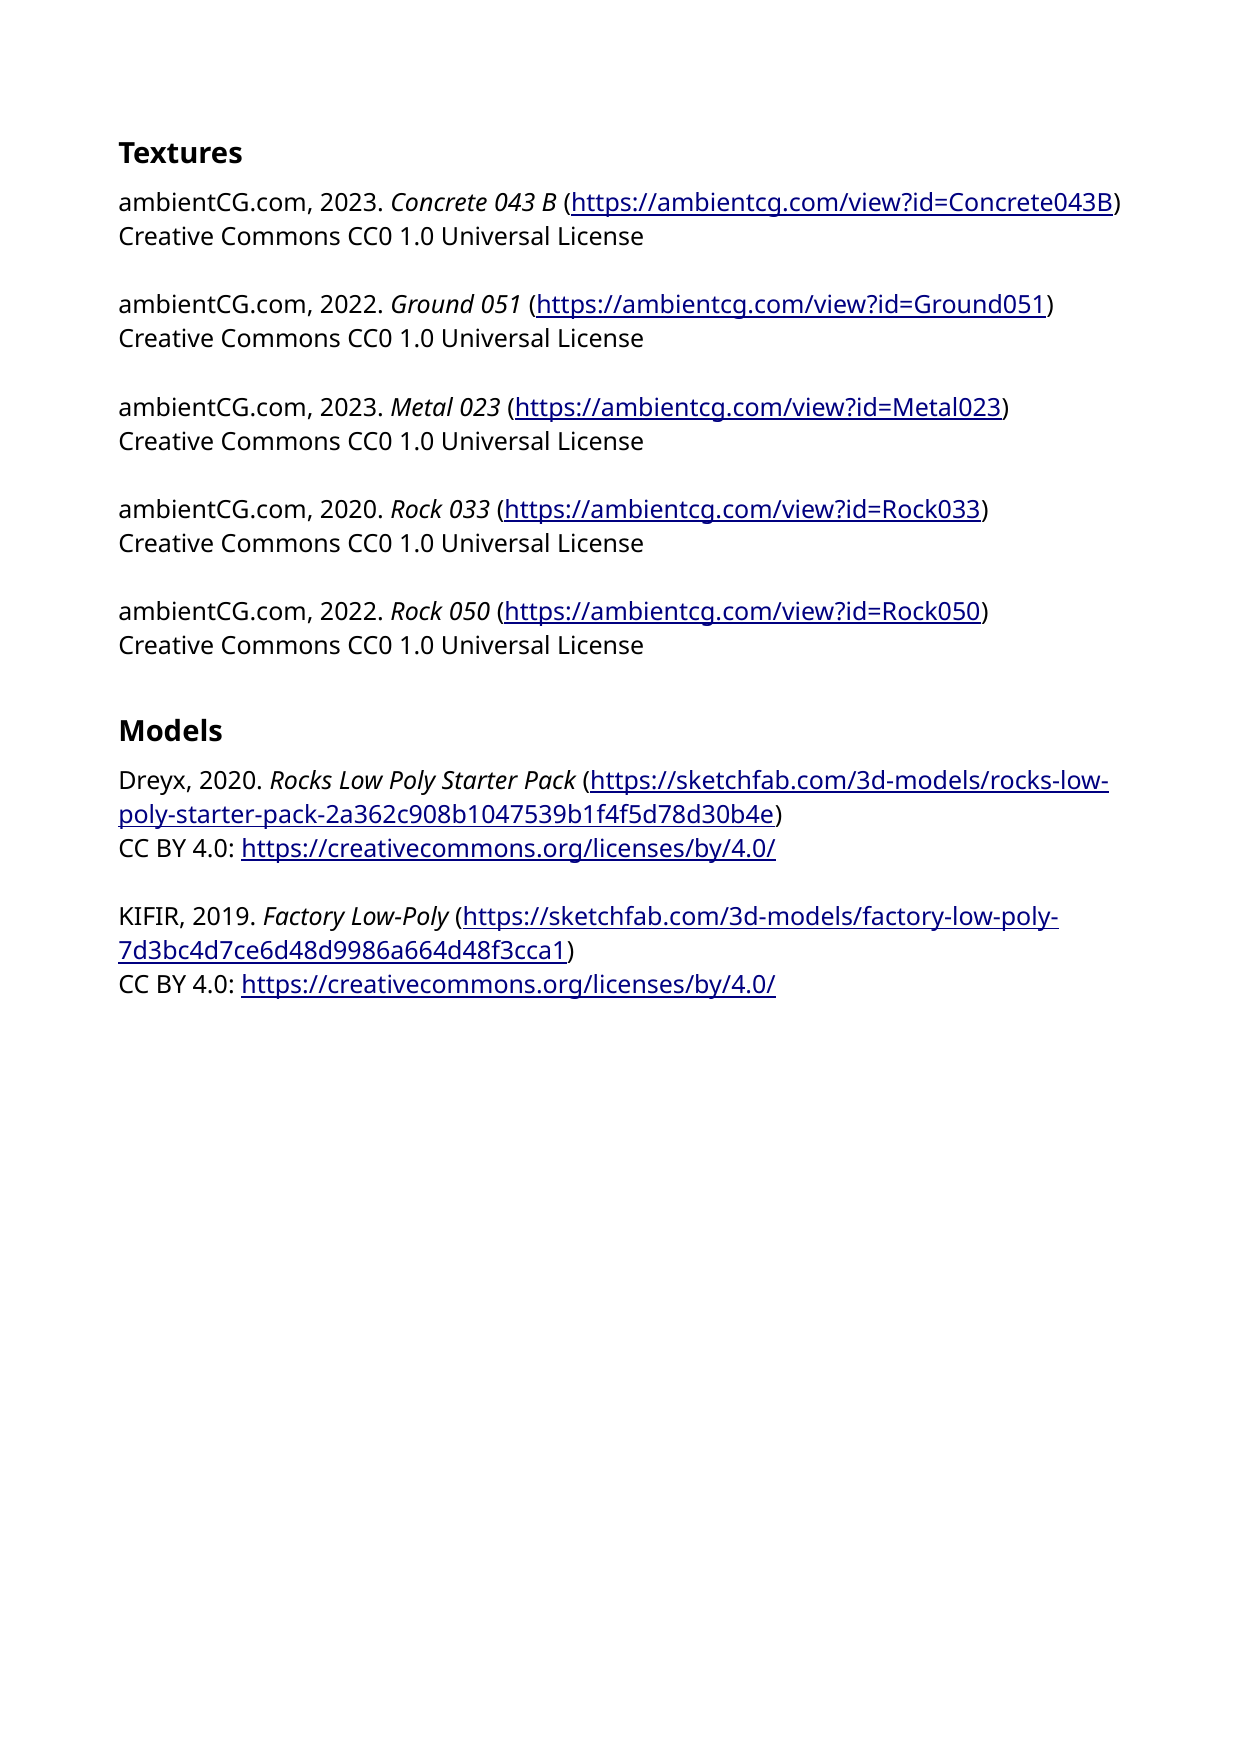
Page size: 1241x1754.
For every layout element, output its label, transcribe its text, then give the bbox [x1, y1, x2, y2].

text Creative Commons CC0 1.0 Universal License [118, 423, 1122, 457]
text CC BY 4.0: https://creativecommons.org/licenses/by/4.0/ [118, 831, 1122, 865]
text Dreyx, 2020. Rocks Low Poly Starter Pack (https://sketchfab.com/3d-models/rocks-low-poly-starter-pack-2a362c908b1047539b1f4f5d78d30b4e) [118, 763, 1122, 831]
text ambientCG.com, 2022. Rock 050 (https://ambientcg.com/view?id=Rock050) [118, 594, 1122, 628]
text Creative Commons CC0 1.0 Universal License [118, 219, 1122, 253]
text Creative Commons CC0 1.0 Universal License [118, 628, 1122, 662]
subtitle Models [118, 710, 1122, 750]
text ambientCG.com, 2020. Rock 033 (https://ambientcg.com/view?id=Rock033) [118, 491, 1122, 526]
text ambientCG.com, 2023. Metal 023 (https://ambientcg.com/view?id=Metal023) [118, 389, 1122, 423]
text ambientCG.com, 2022. Ground 051 (https://ambientcg.com/view?id=Ground051) [118, 287, 1122, 321]
text KIFIR, 2019. Factory Low-Poly (https://sketchfab.com/3d-models/factory-low-poly-7d3bc4d7ce6d48d9986a664d48f3cca1) [118, 899, 1122, 967]
subtitle Textures [118, 133, 1122, 172]
text Creative Commons CC0 1.0 Universal License [118, 526, 1122, 559]
text CC BY 4.0: https://creativecommons.org/licenses/by/4.0/ [118, 967, 1122, 1001]
text ambientCG.com, 2023. Concrete 043 B (https://ambientcg.com/view?id=Concrete043B) [118, 185, 1122, 219]
text Creative Commons CC0 1.0 Universal License [118, 321, 1122, 355]
